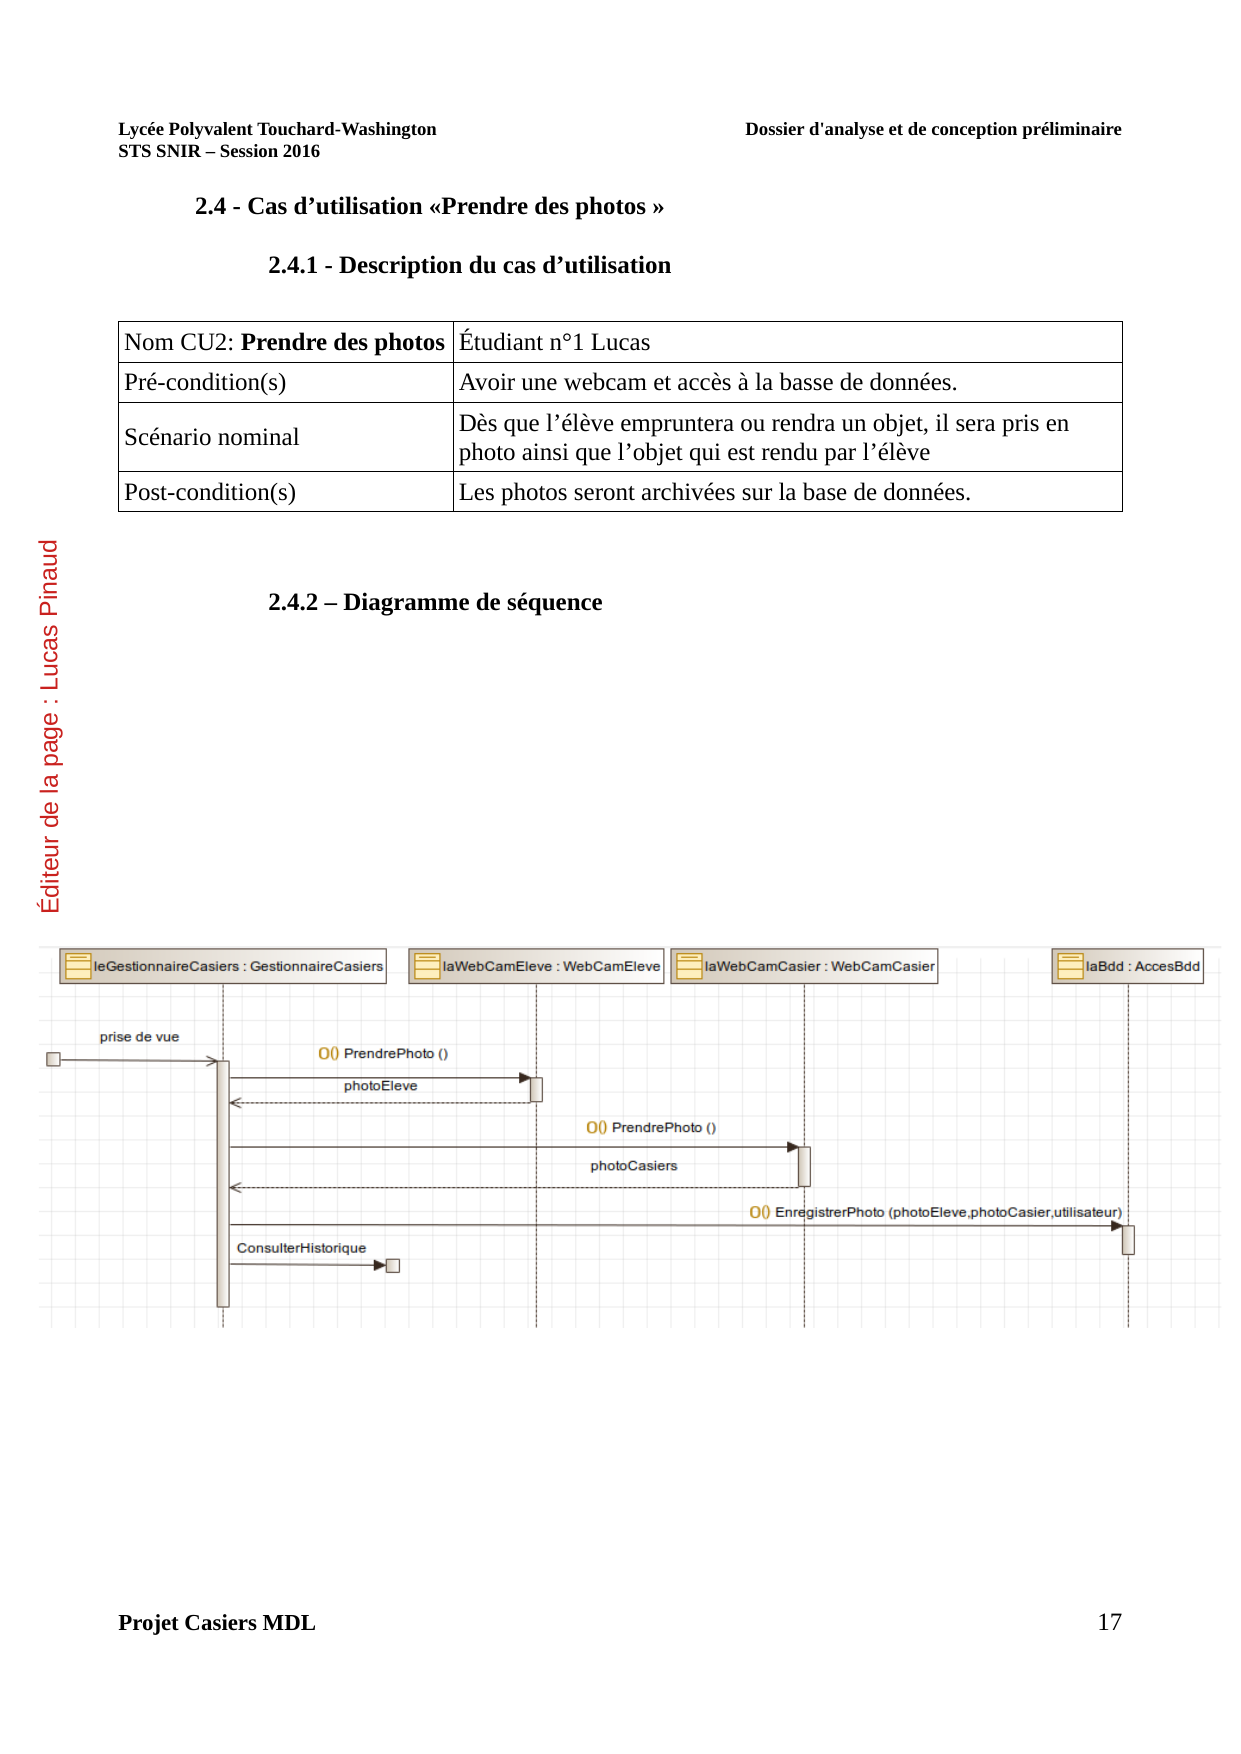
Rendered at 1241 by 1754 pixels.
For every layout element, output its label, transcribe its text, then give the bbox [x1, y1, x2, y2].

table_header Nom CU2: Prendre des photos [119, 322, 453, 362]
subtitle 2.4 - Cas d’utilisation «Prendre des photos » [195, 191, 1122, 219]
table_cell Scénario nominal [119, 403, 453, 471]
subtitle 2.4.2 – Diagramme de séquence [118, 583, 1122, 617]
picture [38, 946, 1222, 1328]
table_cell Dès que l’élève empruntera ou rendra un objet, il sera pris en photo ainsi que l’objet qui est rendu par l’élève [454, 403, 1122, 471]
table_header Étudiant n°1 Lucas [454, 322, 1122, 362]
subtitle 2.4.1 - Description du cas d’utilisation [118, 247, 1122, 280]
table_cell Post-condition(s) [119, 472, 453, 511]
table_cell Avoir une webcam et accès à la basse de données. [454, 363, 1122, 402]
table_cell Pré-condition(s) [119, 363, 453, 402]
table_cell Les photos seront archivées sur la base de données. [454, 472, 1122, 511]
